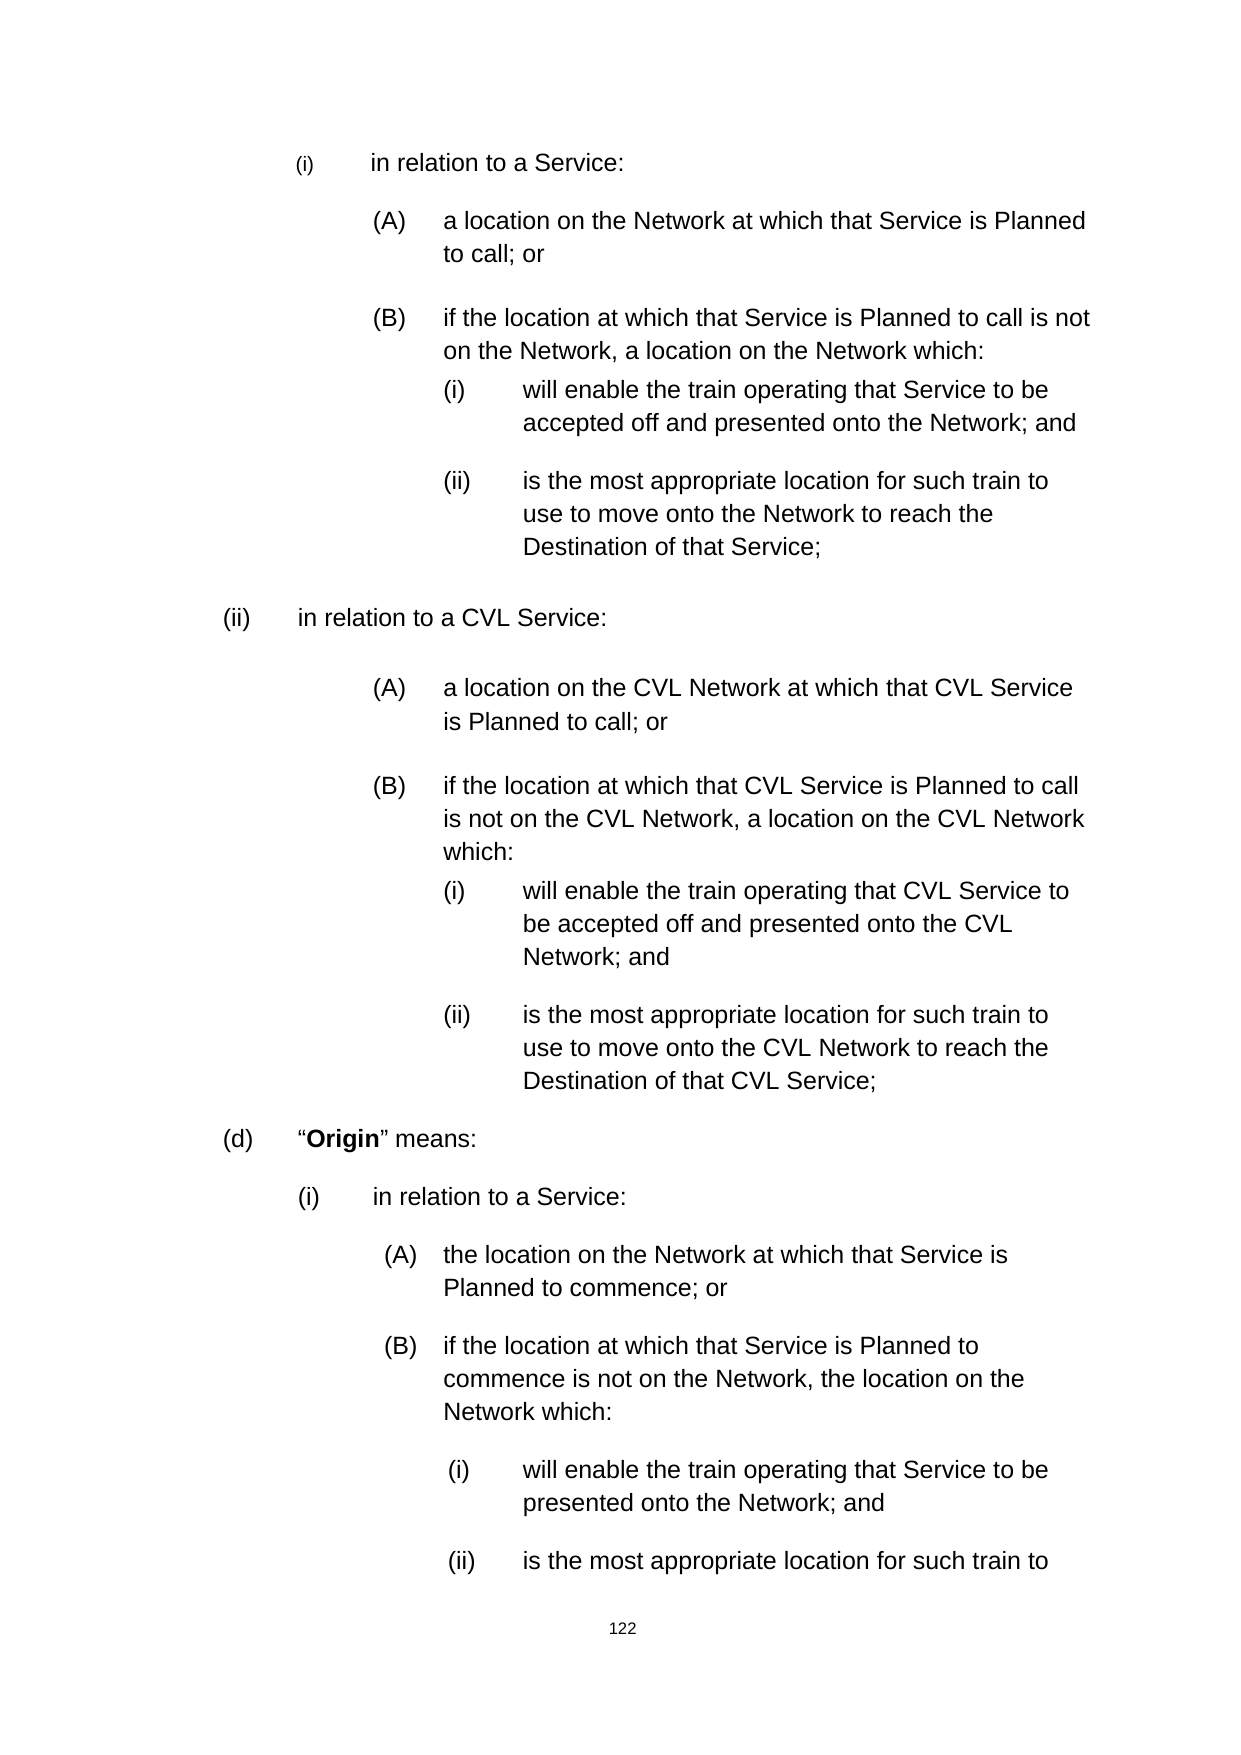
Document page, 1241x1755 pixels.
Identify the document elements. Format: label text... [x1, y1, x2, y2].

text (ii) is the most appropriate location for such train to use to move onto the Network to reach the Destination of that Service; [443, 466, 1093, 561]
text (ii) is the most appropriate location for such train to [448, 1546, 1093, 1575]
text (ii) in relation to a CVL Service: [148, 603, 1093, 632]
text (ii) is the most appropriate location for such train to use to move onto the CVL Network to reach the Destination of that CVL Service; [443, 1000, 1093, 1095]
list if the location at which that CVL Service is Planned to call is not on the CVL Network, a location on the CVL Network which: [373, 771, 1093, 866]
text (i) will enable the train operating that CVL Service to be accepted off and presented onto the CVL Network; and [443, 876, 1093, 971]
text (i) in relation to a Service: [223, 1182, 1093, 1211]
text (B) if the location at which that Service is Planned to commence is not on the Network, the location on the Network which: [384, 1331, 1093, 1426]
text (i) will enable the train operating that Service to be accepted off and presented onto the Network; and [443, 375, 1093, 437]
list a location on the Network at which that Service is Planned to call; or [373, 206, 1093, 267]
text (i) will enable the train operating that Service to be presented onto the Network; and [448, 1455, 1093, 1517]
list in relation to a Service: [295, 148, 1093, 176]
text (d) “Origin” means: [223, 1124, 1093, 1153]
list if the location at which that Service is Planned to call is not on the Network, a location on the Network which: [373, 303, 1093, 365]
text (A) the location on the Network at which that Service is Planned to commence; or [384, 1240, 1093, 1302]
list a location on the CVL Network at which that CVL Service is Planned to call; or [373, 673, 1093, 735]
